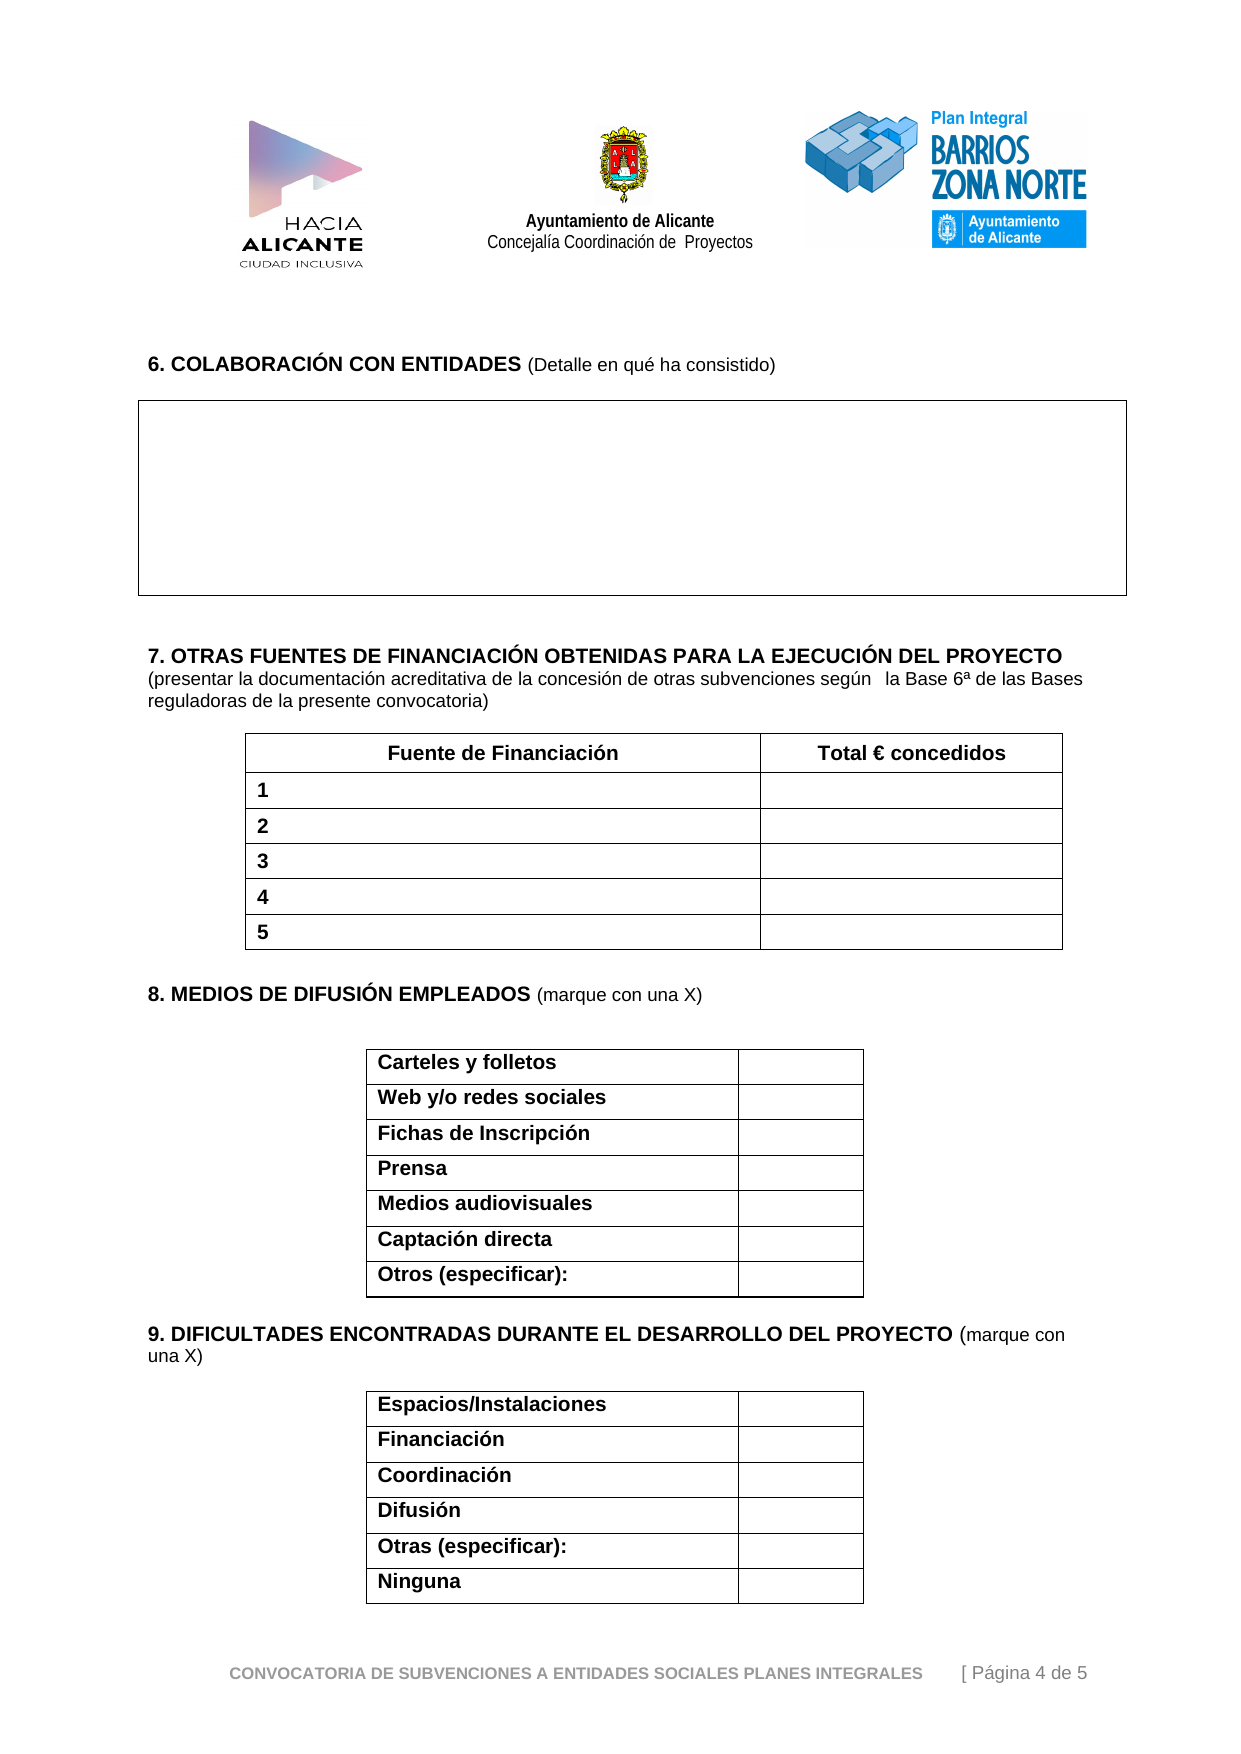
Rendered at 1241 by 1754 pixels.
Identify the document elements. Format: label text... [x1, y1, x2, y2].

table_cell [739, 1427, 863, 1462]
table_cell Fichas de Inscripción [367, 1120, 738, 1155]
table_cell [761, 809, 1062, 843]
table_cell [739, 1120, 863, 1155]
picture [594, 125, 653, 205]
table_header [739, 1392, 863, 1426]
table_header Carteles y folletos [367, 1050, 738, 1084]
text 7. OTRAS FUENTES DE FINANCIACIÓN OBTENIDAS PARA LA EJECUCIÓN DEL PROYECTO [148, 644, 1092, 668]
picture [233, 116, 369, 272]
table_cell 2 [246, 809, 760, 843]
table_header [739, 1050, 863, 1084]
table_cell Web y/o redes sociales [367, 1085, 738, 1119]
picture [1078, 174, 1087, 194]
text 8. MEDIOS DE DIFUSIÓN EMPLEADOS (marque con una X) [148, 981, 1092, 1005]
table_cell Difusión [367, 1498, 738, 1532]
table_cell Coordinación [367, 1463, 738, 1497]
table_cell Captación directa [367, 1227, 738, 1261]
table_header [139, 401, 1126, 595]
table_cell Otras (especificar): [367, 1534, 738, 1568]
table_cell Otros (especificar): [367, 1262, 738, 1296]
table_cell [739, 1191, 863, 1226]
table_cell 4 [246, 879, 760, 914]
table_cell Medios audiovisuales [367, 1191, 738, 1226]
table_cell [761, 915, 1062, 949]
table_cell 1 [246, 773, 760, 807]
picture [805, 111, 1087, 248]
text 9. DIFICULTADES ENCONTRADAS DURANTE EL DESARROLLO DEL PROYECTO (marque con una X) [148, 1321, 1092, 1367]
table_cell [739, 1463, 863, 1497]
table_cell 3 [246, 844, 760, 878]
table_cell Financiación [367, 1427, 738, 1462]
table_cell [739, 1156, 863, 1190]
table_cell [739, 1262, 863, 1296]
text (presentar la documentación acreditativa de la concesión de otras subvenciones según la Base 6ª de las Bases reguladoras de la presente convocatoria) [148, 668, 1092, 711]
table_cell Prensa [367, 1156, 738, 1190]
table_header Total € concedidos [761, 734, 1062, 772]
table_cell Ninguna [367, 1569, 738, 1603]
table_cell [761, 773, 1062, 807]
table_cell 5 [246, 915, 760, 949]
table_header Fuente de Financiación [246, 734, 760, 772]
table_cell [739, 1498, 863, 1532]
table_cell [761, 844, 1062, 878]
table_cell [739, 1227, 863, 1261]
table_cell [761, 879, 1062, 914]
table_header Espacios/Instalaciones [367, 1392, 738, 1426]
text 6. COLABORACIÓN CON ENTIDADES (Detalle en qué ha consistido) [148, 352, 1092, 376]
table_cell [739, 1569, 863, 1603]
table_cell [739, 1534, 863, 1568]
table_cell [739, 1085, 863, 1119]
